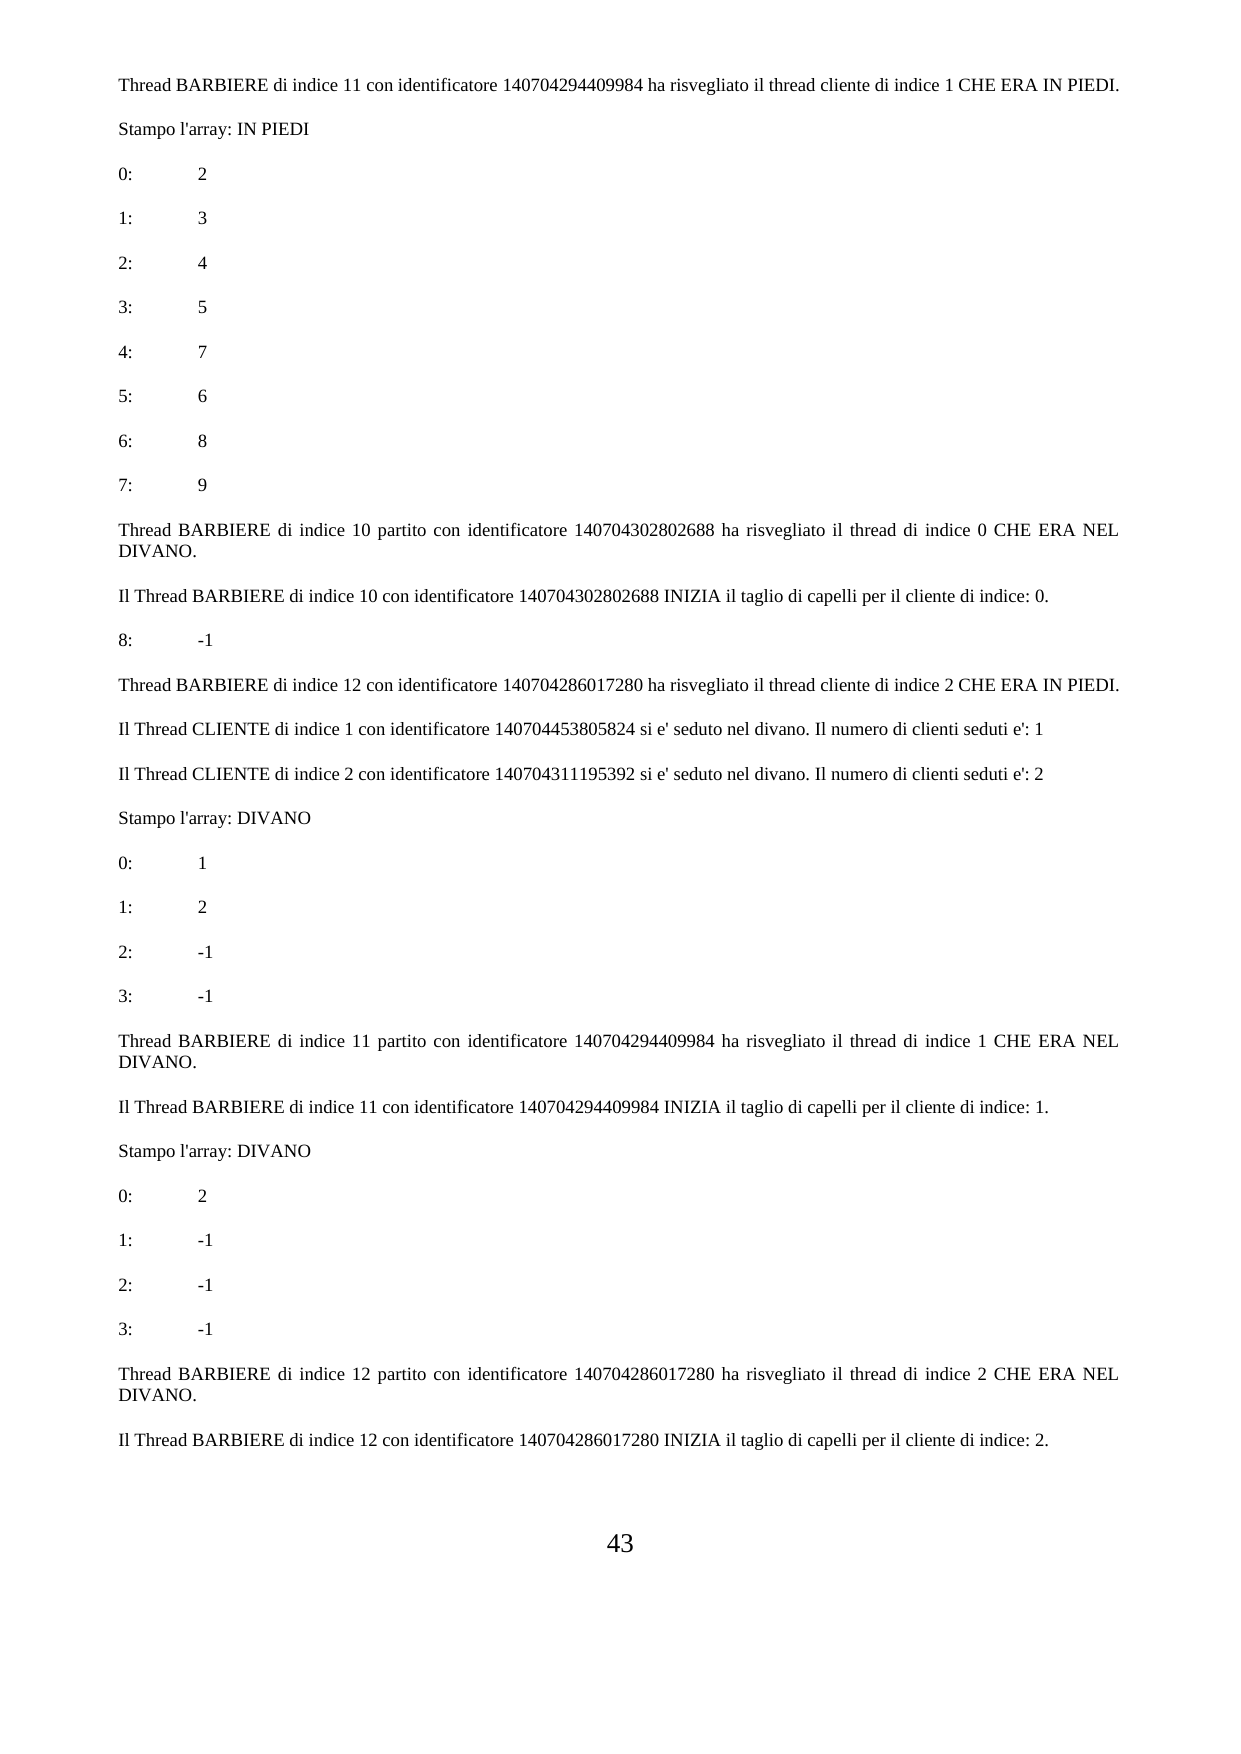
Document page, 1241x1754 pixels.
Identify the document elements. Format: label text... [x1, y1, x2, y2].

text 1: 2 [118, 896, 1122, 918]
text 6: 8 [118, 430, 1122, 451]
text 3: -1 [118, 1318, 1122, 1339]
text Thread BARBIERE di indice 12 partito con identificatore 140704286017280 ha risvegliato il thread di indice 2 CHE ERA NEL DIVANO. [118, 1362, 1122, 1406]
text 0: 1 [118, 852, 1122, 873]
text Stampo l'array: IN PIEDI [118, 118, 1122, 140]
text Thread BARBIERE di indice 10 partito con identificatore 140704302802688 ha risvegliato il thread di indice 0 CHE ERA NEL DIVANO. [118, 519, 1122, 562]
text 3: -1 [118, 985, 1122, 1007]
text 4: 7 [118, 341, 1122, 362]
text 2: 4 [118, 252, 1122, 273]
text 1: 3 [118, 207, 1122, 229]
text 0: 2 [118, 1184, 1122, 1206]
text Stampo l'array: DIVANO [118, 807, 1122, 829]
text 7: 9 [118, 474, 1122, 496]
text Thread BARBIERE di indice 11 partito con identificatore 140704294409984 ha risvegliato il thread di indice 1 CHE ERA NEL DIVANO. [118, 1029, 1122, 1073]
text Thread BARBIERE di indice 11 con identificatore 140704294409984 ha risvegliato il thread cliente di indice 1 CHE ERA IN PIEDI. [118, 74, 1122, 95]
text Thread BARBIERE di indice 12 con identificatore 140704286017280 ha risvegliato il thread cliente di indice 2 CHE ERA IN PIEDI. [118, 674, 1122, 695]
text Stampo l'array: DIVANO [118, 1140, 1122, 1162]
text Il Thread BARBIERE di indice 10 con identificatore 140704302802688 INIZIA il taglio di capelli per il cliente di indice: 0. [118, 585, 1122, 606]
text Il Thread CLIENTE di indice 2 con identificatore 140704311195392 si e' seduto nel divano. Il numero di clienti seduti e': 2 [118, 763, 1122, 784]
text Il Thread BARBIERE di indice 12 con identificatore 140704286017280 INIZIA il taglio di capelli per il cliente di indice: 2. [118, 1428, 1122, 1450]
text 2: -1 [118, 941, 1122, 962]
text 0: 2 [118, 163, 1122, 184]
text 5: 6 [118, 385, 1122, 407]
text Il Thread CLIENTE di indice 1 con identificatore 140704453805824 si e' seduto nel divano. Il numero di clienti seduti e': 1 [118, 718, 1122, 740]
text 8: -1 [118, 629, 1122, 651]
text 1: -1 [118, 1229, 1122, 1251]
text 3: 5 [118, 296, 1122, 318]
text Il Thread BARBIERE di indice 11 con identificatore 140704294409984 INIZIA il taglio di capelli per il cliente di indice: 1. [118, 1096, 1122, 1117]
text 2: -1 [118, 1273, 1122, 1295]
